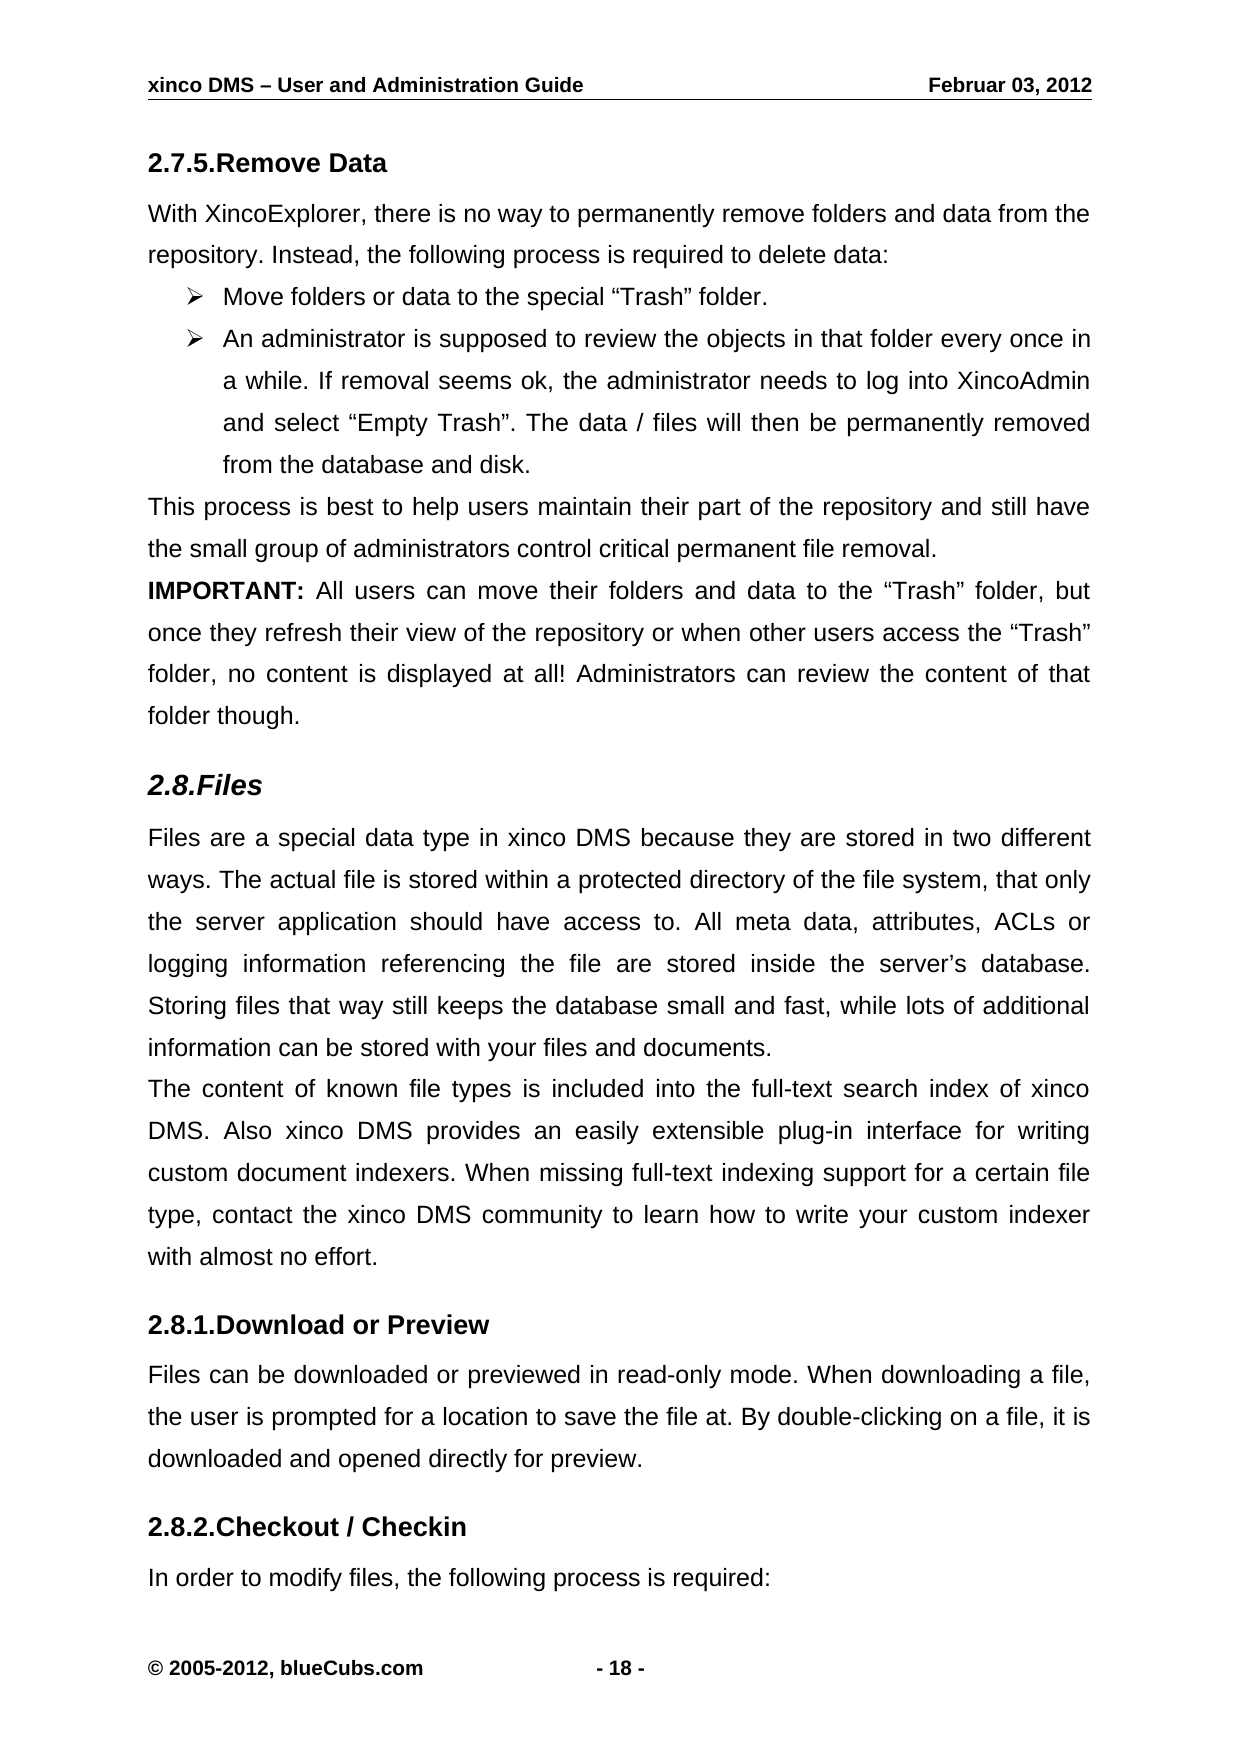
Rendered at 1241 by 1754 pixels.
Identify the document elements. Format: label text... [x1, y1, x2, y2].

subtitle Checkout / Checkin [148, 1512, 1092, 1542]
subtitle Files [148, 769, 1092, 802]
text IMPORTANT: All users can move their folders and data to the “Trash” folder, but once they refresh their view of the repository or when other users access the “Trash” folder, no content is displayed at all! Administrators can review the content of that folder though. [148, 576, 1092, 730]
text With XincoExplorer, there is no way to permanently remove folders and data from the repository. Instead, the following process is required to delete data: [148, 199, 1092, 269]
text The content of known file types is included into the full-text search index of xinco DMS. Also xinco DMS provides an easily extensible plug-in interface for writing custom document indexers. When missing full-text indexing support for a certain file type, contact the xinco DMS community to learn how to write your custom indexer with almost no effort. [148, 1075, 1092, 1271]
text Files are a special data type in xinco DMS because they are stored in two different ways. The actual file is stored within a protected directory of the file system, that only the server application should have access to. All meta data, attributes, ACLs or logging information referencing the file are stored inside the server’s database. Storing files that way still keeps the database small and fast, while lots of additional information can be stored with your files and documents. [148, 824, 1092, 1061]
subtitle Download or Preview [148, 1310, 1092, 1340]
subtitle Remove Data [148, 148, 1092, 178]
list Move folders or data to the special “Trash” folder. [185, 283, 1092, 311]
text In order to modify files, the following process is required: [148, 1564, 1092, 1592]
text Files can be downloaded or previewed in read-only mode. When downloading a file, the user is prompted for a location to save the file at. By double-clicking on a file, it is downloaded and opened directly for preview. [148, 1361, 1092, 1473]
list An administrator is supposed to review the objects in that folder every once in a while. If removal seems ok, the administrator needs to log into XincoAdmin and select “Empty Trash”. The data / files will then be permanently removed from the database and disk. [185, 325, 1092, 479]
text This process is best to help users maintain their part of the repository and still have the small group of administrators control critical permanent file removal. [148, 493, 1092, 562]
